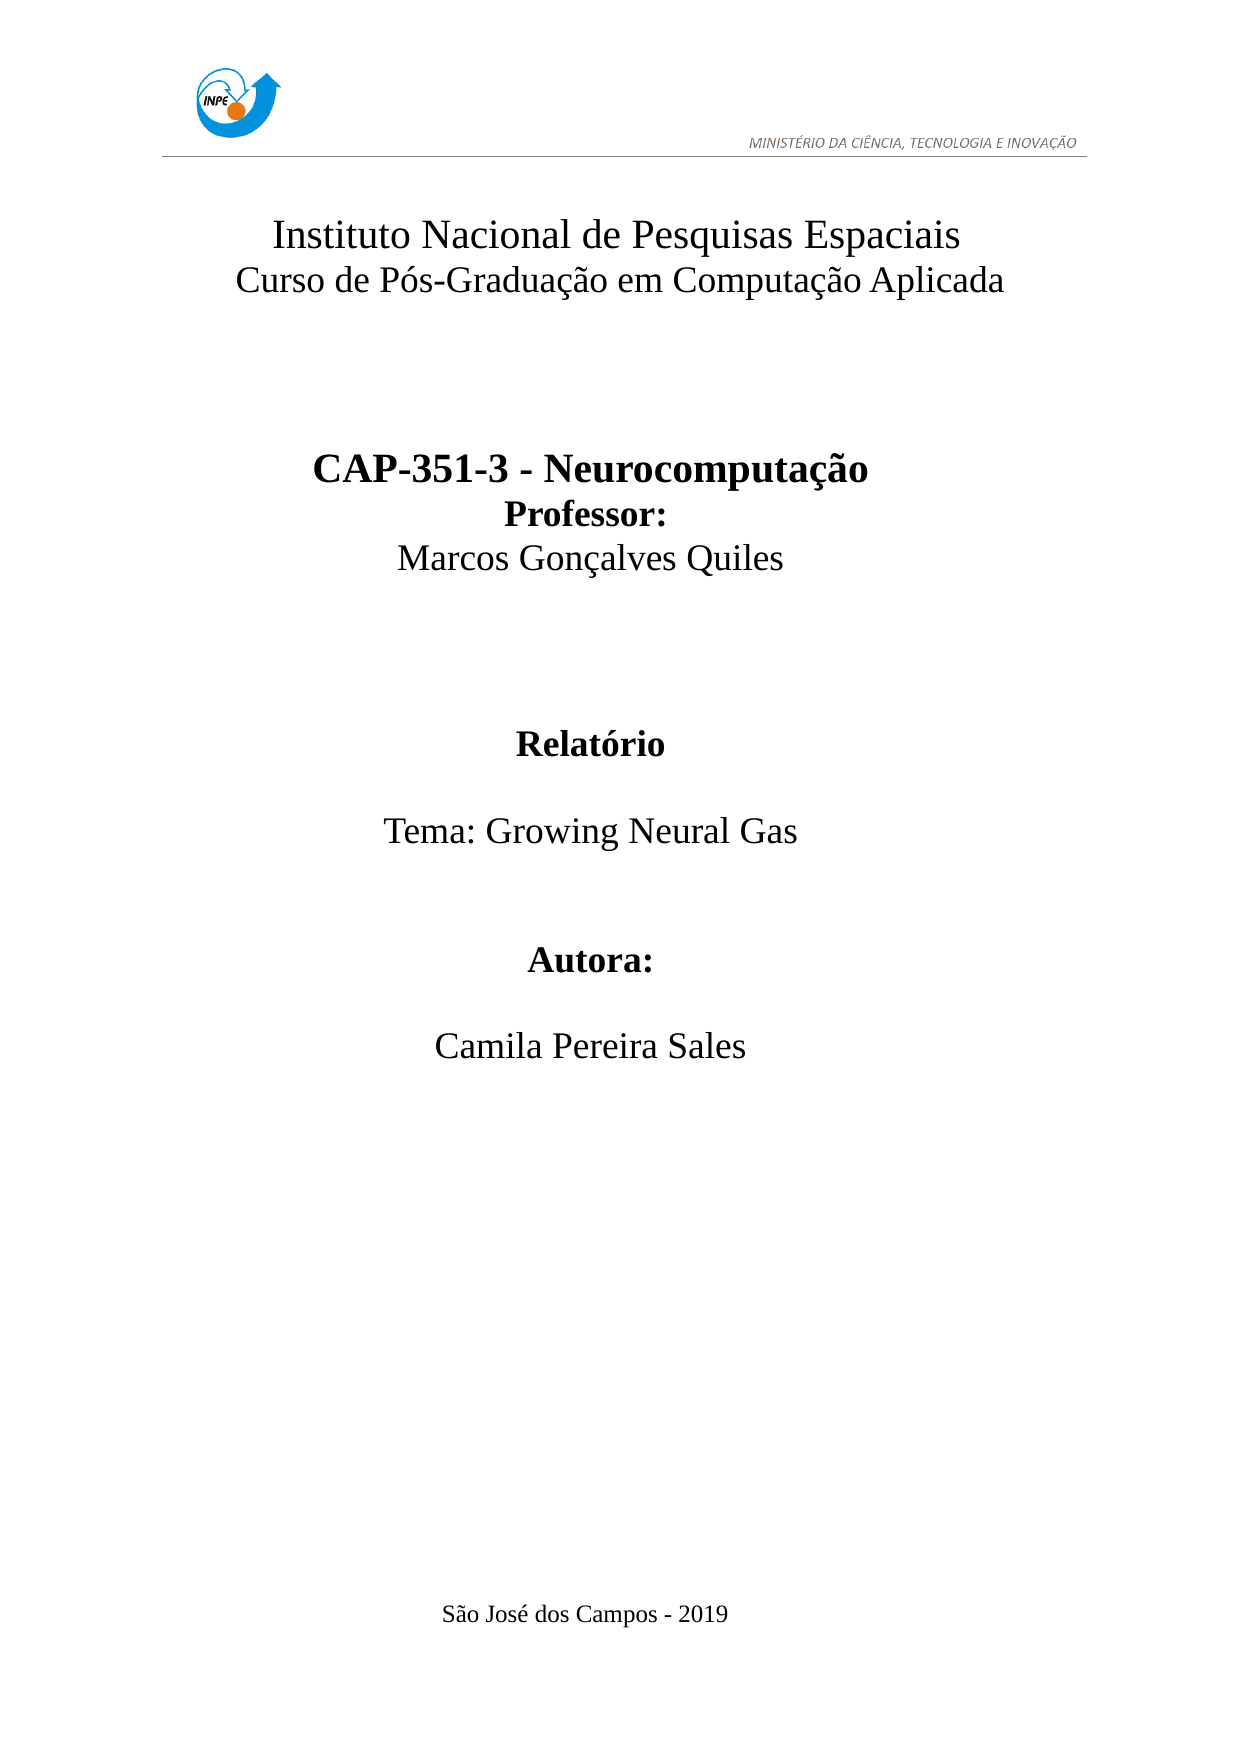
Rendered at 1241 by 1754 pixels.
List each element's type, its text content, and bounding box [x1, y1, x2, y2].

text Professor: [118, 492, 1063, 535]
text Tema: Growing Neural Gas [118, 808, 1063, 851]
text Camila Pereira Sales [118, 1024, 1063, 1067]
text Marcos Gonçalves Quiles [118, 535, 1063, 578]
text Autora: [118, 937, 1063, 981]
text São José dos Campos - 2019 [177, 1599, 1063, 1627]
text Relatório [118, 722, 1063, 765]
text CAP-351-3 - Neurocomputação [118, 444, 1063, 492]
picture [147, 56, 1093, 162]
text Curso de Pós-Graduação em Computação Aplicada [177, 257, 1063, 300]
text Instituto Nacional de Pesquisas Espaciais [118, 209, 1063, 257]
